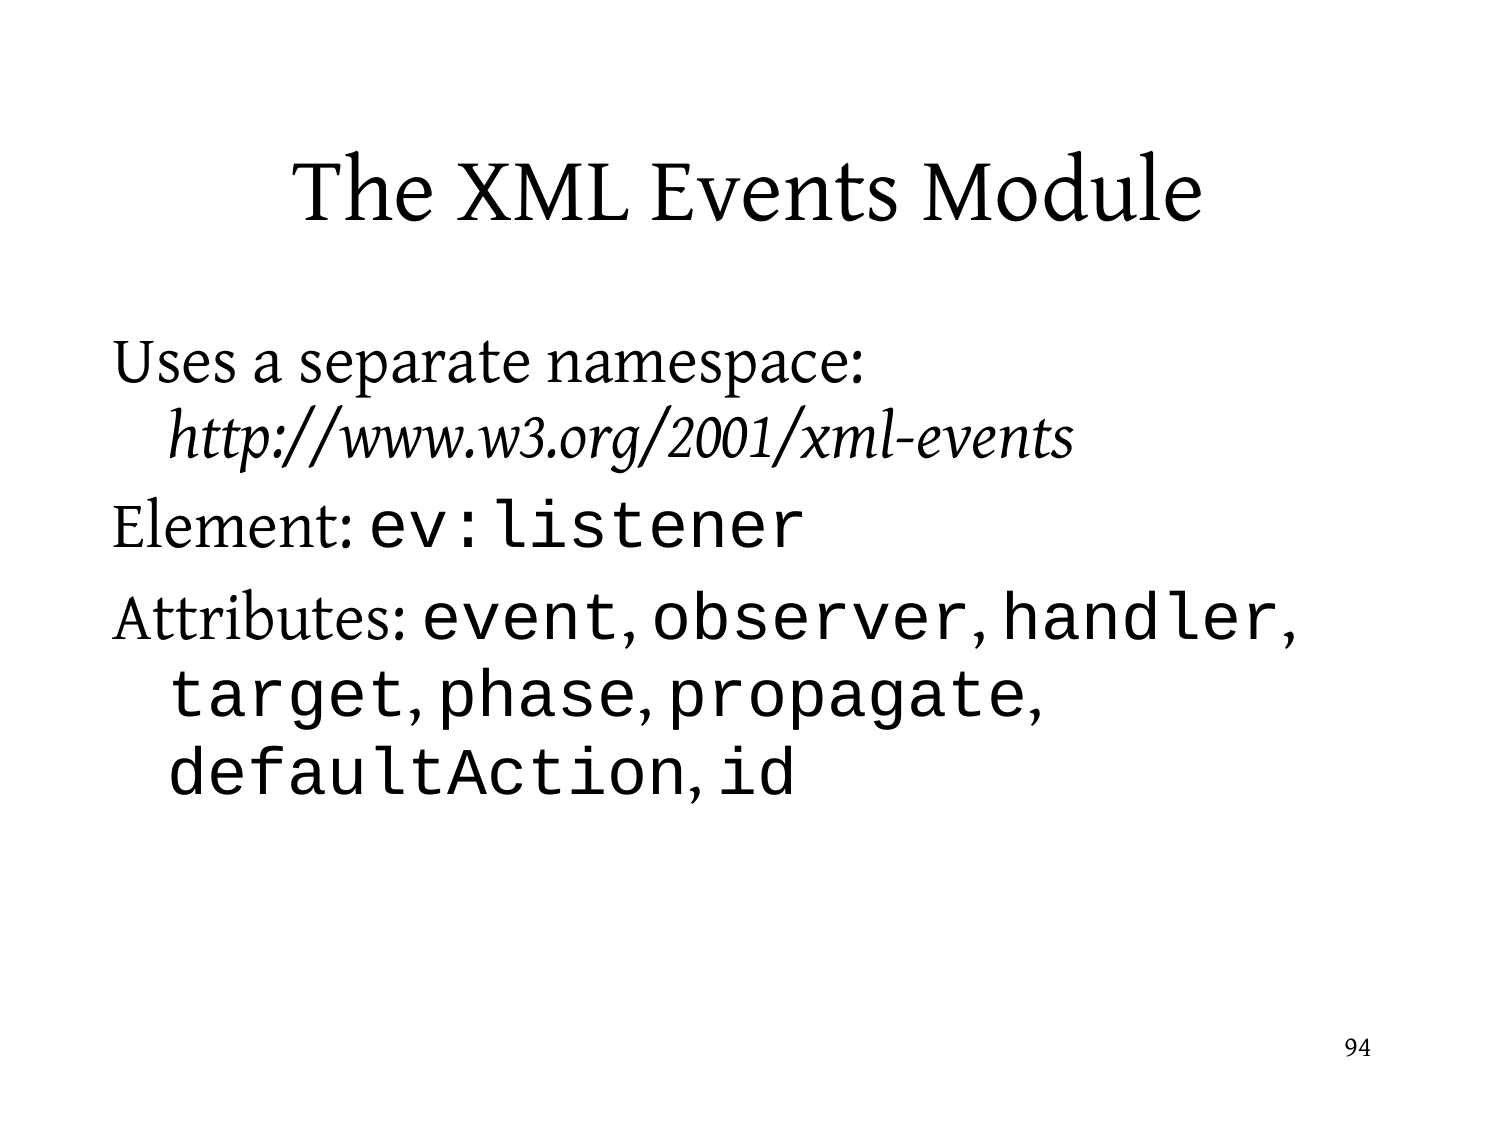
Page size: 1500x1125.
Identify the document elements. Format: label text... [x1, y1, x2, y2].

list Uses a separate namespace: http://www.w3.org/2001/xml-events Element: ev:listener Attributes: event, observer, handler, target, phase, propagate, defaultAction, id [112, 324, 1387, 999]
title The XML Events Module [112, 63, 1387, 324]
